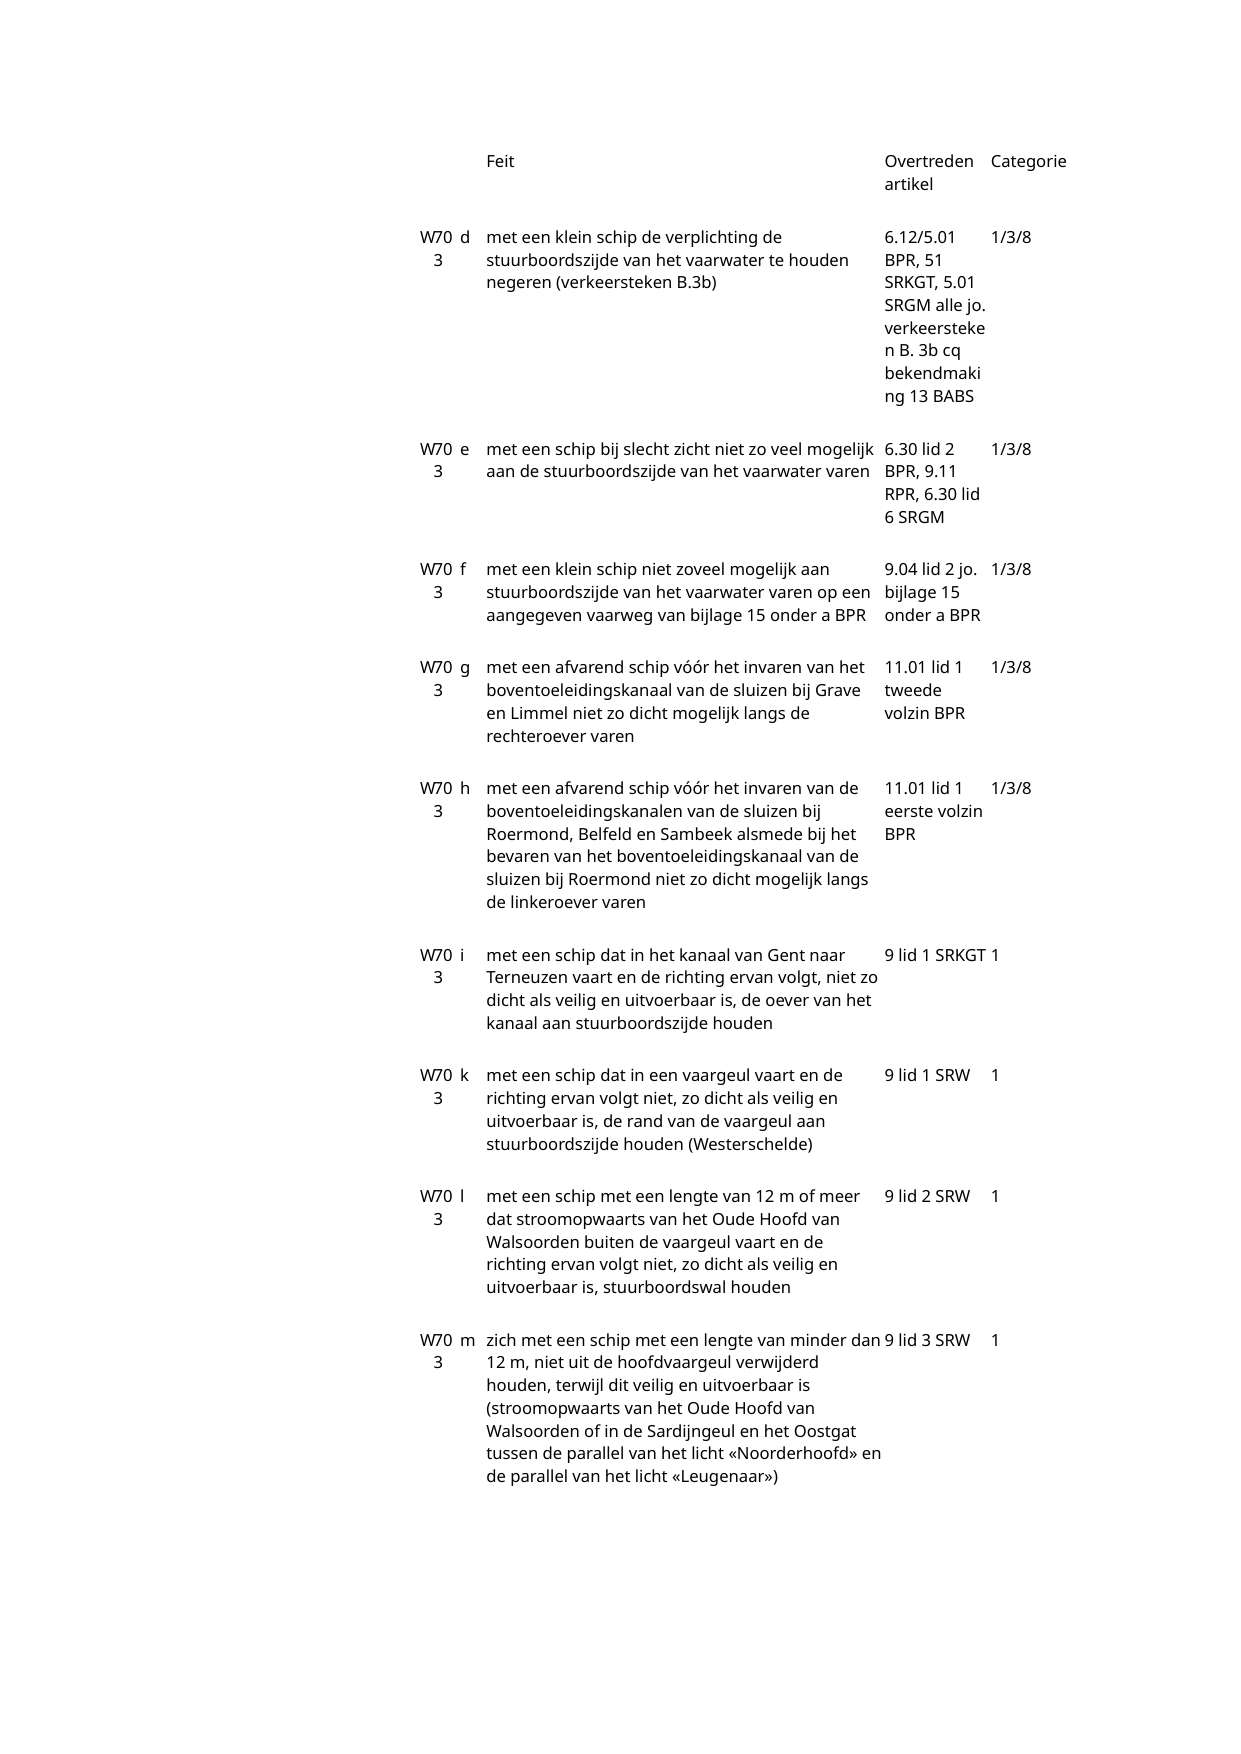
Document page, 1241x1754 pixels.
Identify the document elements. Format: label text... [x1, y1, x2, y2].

table_cell W [420, 662, 433, 777]
table_cell 1/3/8 [991, 777, 1090, 943]
table_cell met een afvarend schip vóór het invaren van het boventoeleidingskanaal van de sluizen bij Grave en Limmel niet zo dicht mogelijk langs de rechteroever varen [486, 656, 884, 777]
table_cell W [420, 1328, 433, 1343]
table_cell l [460, 1185, 486, 1328]
table_header [433, 150, 460, 225]
table_cell e [460, 437, 486, 558]
table_cell 1 [991, 1328, 1090, 1517]
table_cell 1/3/8 [991, 656, 1090, 777]
table_cell W [420, 1335, 433, 1517]
table_cell 703 [433, 558, 460, 656]
table_cell W [420, 777, 433, 791]
table_cell W [420, 564, 433, 656]
table_cell 703 [433, 943, 460, 1064]
table_cell m [460, 1328, 486, 1517]
table_cell h [460, 777, 486, 943]
table_cell met een schip dat in een vaargeul vaart en de richting ervan volgt niet, zo dicht als veilig en uitvoerbaar is, de rand van de vaargeul aan stuurboordszijde houden (Westerschelde) [486, 1064, 884, 1185]
table_cell W [420, 943, 433, 958]
table_header [420, 150, 433, 225]
table_cell met een klein schip de verplichting de stuurboordszijde van het vaarwater te houden negeren (verkeersteken B.3b) [486, 225, 884, 437]
table_cell met een schip met een lengte van 12 m of meer dat stroomopwaarts van het Oude Hoofd van Walsoorden buiten de vaargeul vaart en de richting ervan volgt niet, zo dicht als veilig en uitvoerbaar is, stuurboordswal houden [486, 1185, 884, 1328]
table_cell met een schip dat in het kanaal van Gent naar Terneuzen vaart en de richting ervan volgt, niet zo dicht als veilig en uitvoerbaar is, de oever van het kanaal aan stuurboordszijde houden [486, 943, 884, 1064]
table_cell 1 [991, 1064, 1090, 1185]
table_cell W [420, 1185, 433, 1199]
table_cell f [460, 558, 486, 656]
table_cell W [420, 1064, 433, 1078]
table_cell 9 lid 2 SRW [884, 1185, 991, 1328]
table_header Feit [486, 150, 884, 225]
table_cell 703 [433, 1328, 460, 1517]
table_cell 703 [433, 225, 460, 437]
table_cell zich met een schip met een lengte van minder dan 12 m, niet uit de hoofdvaargeul verwijderd houden, terwijl dit veilig en uitvoerbaar is (stroomopwaarts van het Oude Hoofd van Walsoorden of in de Sardijngeul en het Oostgat tussen de parallel van het licht «Noorderhoofd» en de parallel van het licht «Leugenaar») [486, 1328, 884, 1517]
table_cell W [420, 225, 433, 240]
table_cell W [420, 950, 433, 1064]
table_cell 9 lid 1 SRW [884, 1064, 991, 1185]
table_cell 9 lid 1 SRKGT [884, 943, 991, 1064]
table_cell W [420, 656, 433, 670]
table_header [460, 150, 486, 225]
table_cell g [460, 656, 486, 777]
table_header Overtreden artikel [884, 150, 991, 225]
table_cell i [460, 943, 486, 1064]
table_cell 703 [433, 437, 460, 558]
table_cell 703 [433, 1185, 460, 1328]
table_cell 1 [991, 1185, 1090, 1328]
table_cell W [420, 1070, 433, 1185]
table_cell 11.01 lid 1 tweede volzin BPR [884, 656, 991, 777]
table_cell 703 [433, 656, 460, 777]
table_cell 1/3/8 [991, 225, 1090, 437]
table_cell W [420, 783, 433, 943]
table_cell 11.01 lid 1 eerste volzin BPR [884, 777, 991, 943]
table_cell 6.12/5.01 BPR, 51 SRKGT, 5.01 SRGM alle jo. verkeersteken B. 3b cq bekendmaking 13 BABS [884, 225, 991, 437]
table_cell 1/3/8 [991, 558, 1090, 656]
table_cell 9 lid 3 SRW [884, 1328, 991, 1517]
table_header Categorie [991, 150, 1090, 225]
table_cell W [420, 1191, 433, 1328]
table_cell 6.30 lid 2 BPR, 9.11 RPR, 6.30 lid 6 SRGM [884, 437, 991, 558]
table_cell met een afvarend schip vóór het invaren van de boventoeleidingskanalen van de sluizen bij Roermond, Belfeld en Sambeek alsmede bij het bevaren van het boventoeleidingskanaal van de sluizen bij Roermond niet zo dicht mogelijk langs de linkeroever varen [486, 777, 884, 943]
table_cell W [420, 444, 433, 558]
table_cell W [420, 232, 433, 437]
table_cell d [460, 225, 486, 437]
table_cell W [420, 558, 433, 572]
table_cell k [460, 1064, 486, 1185]
table_cell 703 [433, 1064, 460, 1185]
table_cell 9.04 lid 2 jo. bijlage 15 onder a BPR [884, 558, 991, 656]
table_cell 1 [991, 943, 1090, 1064]
table_cell met een klein schip niet zoveel mogelijk aan stuurboordszijde van het vaarwater varen op een aangegeven vaarweg van bijlage 15 onder a BPR [486, 558, 884, 656]
table_cell met een schip bij slecht zicht niet zo veel mogelijk aan de stuurboordszijde van het vaarwater varen [486, 437, 884, 558]
table_cell 703 [433, 777, 460, 943]
table_cell W [420, 437, 433, 452]
table_cell 1/3/8 [991, 437, 1090, 558]
